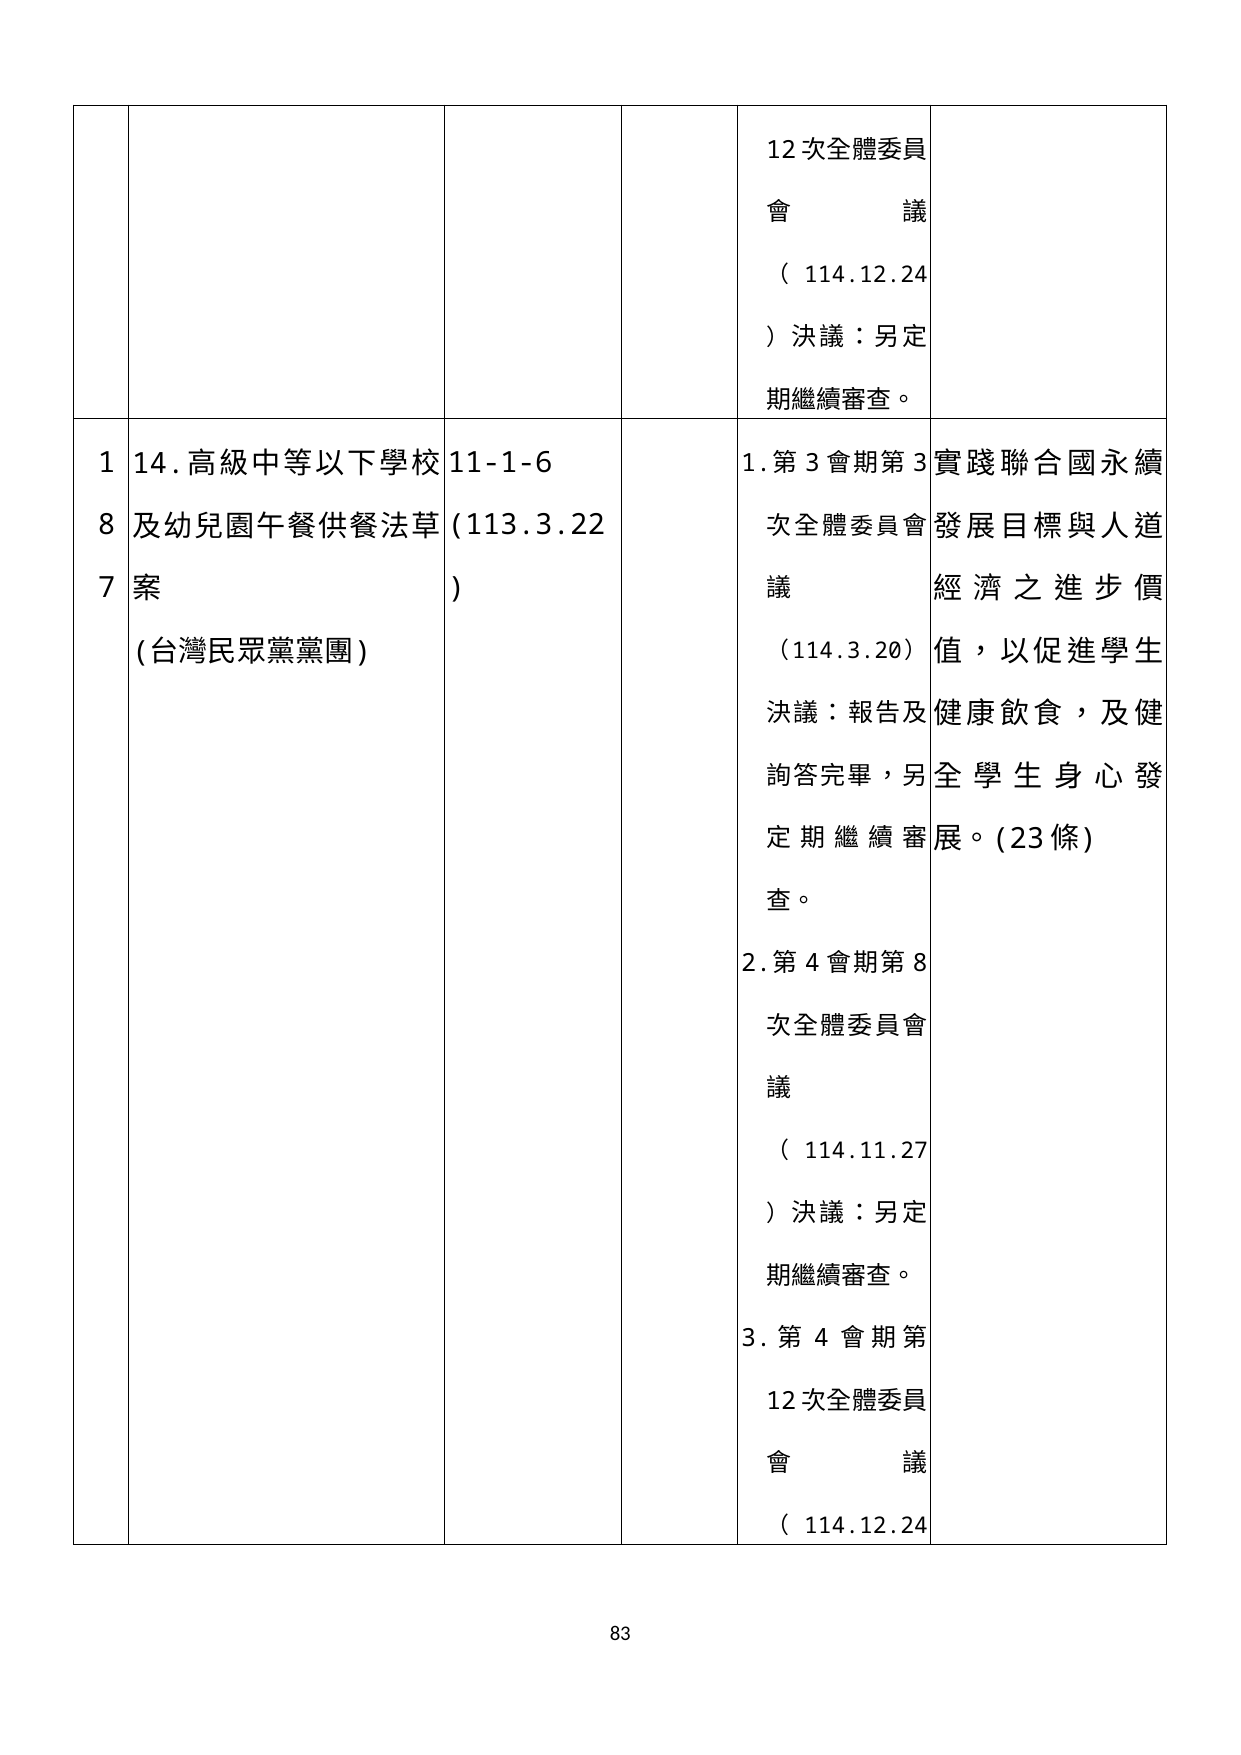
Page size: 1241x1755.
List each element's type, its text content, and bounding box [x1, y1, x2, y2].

table_cell 12次全體委員會議（114.12.24）決議：另定期繼續審查。 [738, 106, 930, 418]
table_cell 實踐聯合國永續發展目標與人道經濟之進步價值，以促進學生健康飲食，及健全學生身心發展。(23條) [931, 419, 1166, 1544]
table_cell 11-1-6 (113.3.22) [445, 419, 621, 1544]
table_cell [129, 106, 444, 418]
table_cell 1.第3會期第3次全體委員會議（114.3.20）決議：報告及詢答完畢，另定期繼續審查。 2.第4會期第8次全體委員會議（114.11.27）決議：另定期繼續審查。 3.第4會期第12次全體委員會議（114.12.24 [738, 419, 930, 1544]
table_cell [74, 106, 128, 418]
table_cell 14.高級中等以下學校及幼兒園午餐供餐法草案 (台灣民眾黨黨團) [129, 419, 444, 1544]
table_cell [445, 106, 621, 418]
table_cell [74, 419, 128, 1544]
table_cell [622, 419, 737, 1544]
table_cell [931, 106, 1166, 418]
table_cell [622, 106, 737, 418]
